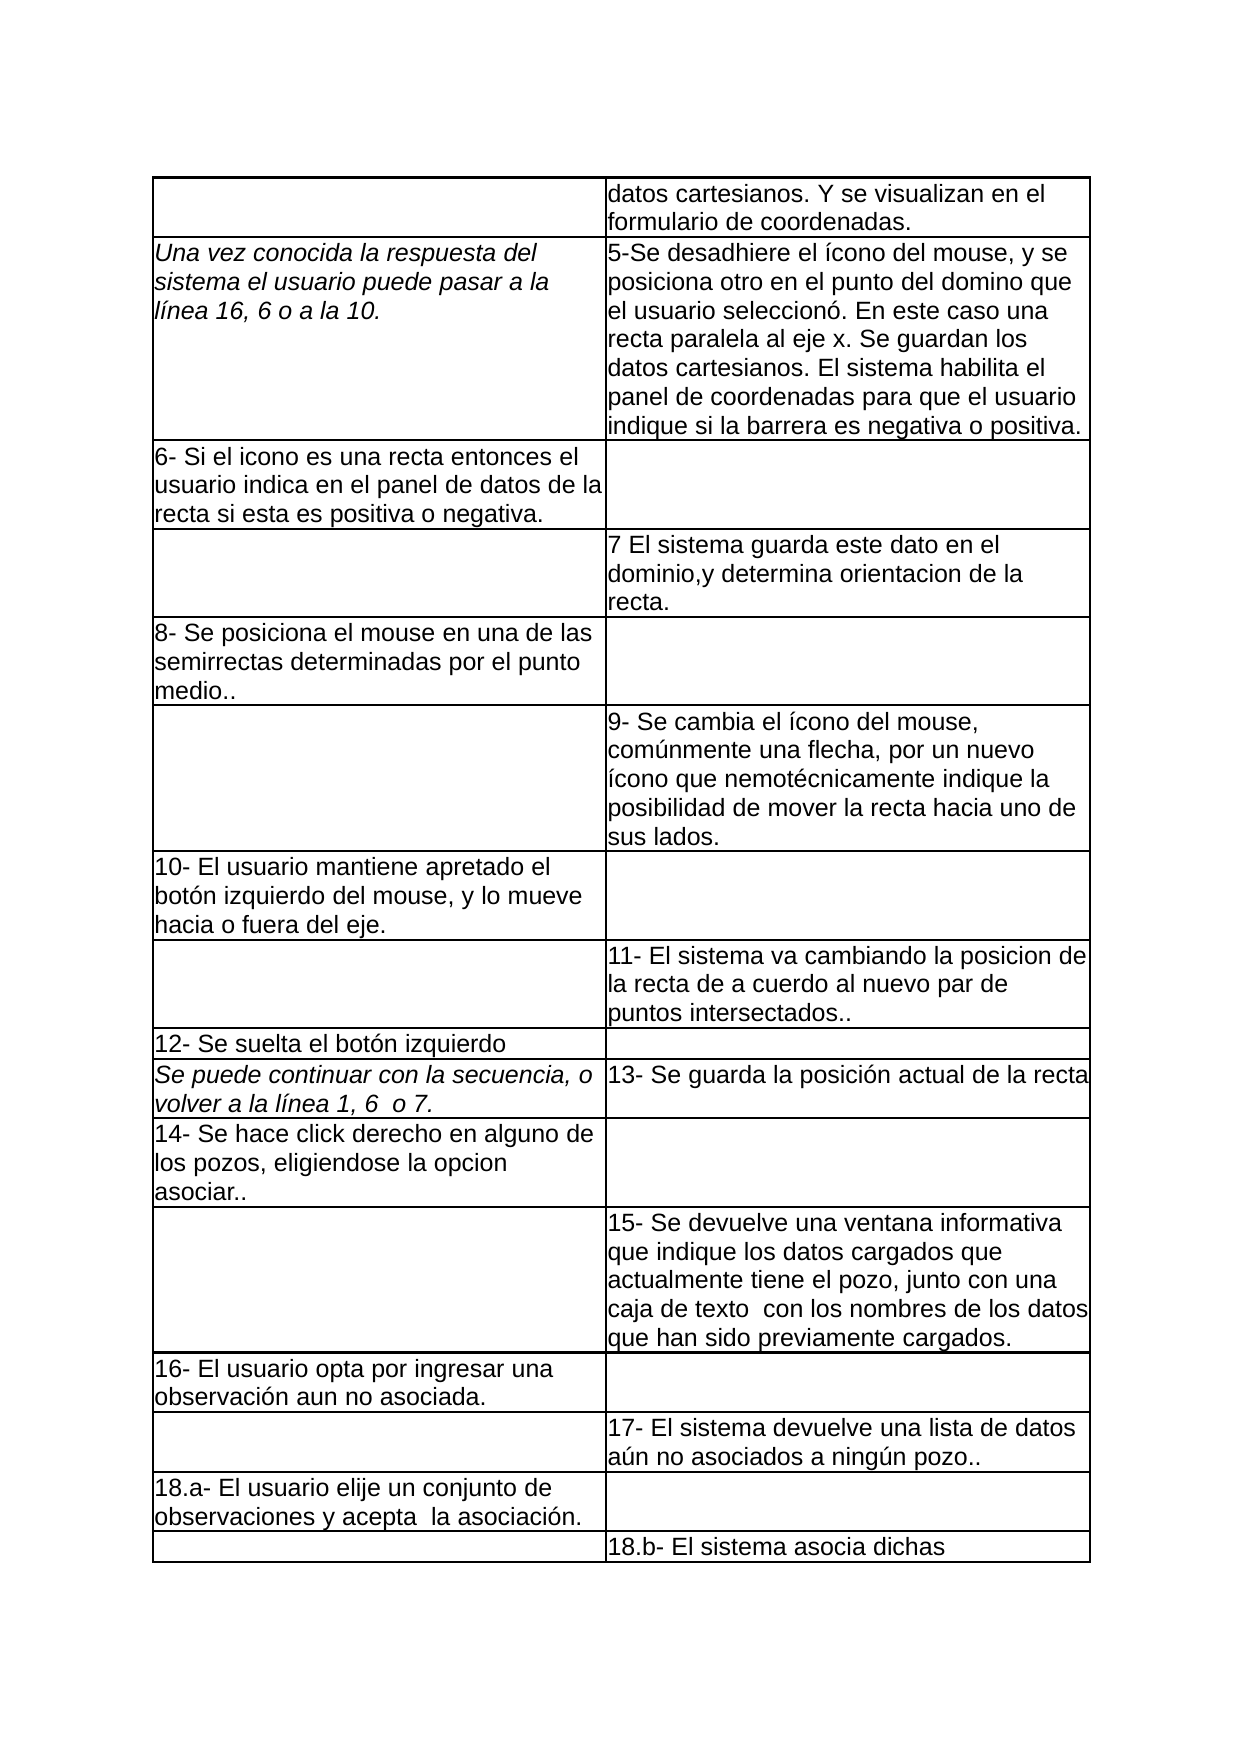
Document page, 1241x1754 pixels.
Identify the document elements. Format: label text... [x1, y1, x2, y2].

table_cell 9- Se cambia el ícono del mouse, comúnmente una flecha, por un nuevo ícono que nemotécnicamente indique la posibilidad de mover la recta hacia uno de sus lados. [607, 706, 1089, 850]
table_cell [607, 1354, 1089, 1411]
table_cell 14- Se hace click derecho en alguno de los pozos, eligiendose la opcion asociar.. [154, 1119, 605, 1206]
table_cell 13- Se guarda la posición actual de la recta [607, 1060, 1089, 1117]
table_cell 8- Se posiciona el mouse en una de las semirrectas determinadas por el punto medio.. [154, 618, 605, 704]
table_cell [607, 441, 1089, 528]
table_cell [154, 1532, 605, 1561]
table_cell [154, 530, 605, 616]
table_cell [154, 941, 605, 1027]
table_cell 15- Se devuelve una ventana informativa que indique los datos cargados que actualmente tiene el pozo, junto con una caja de texto con los nombres de los datos que han sido previamente cargados. [607, 1208, 1089, 1351]
table_cell 6- Si el icono es una recta entonces el usuario indica en el panel de datos de la recta si esta es positiva o negativa. [154, 441, 605, 528]
table_cell [607, 618, 1089, 704]
table_cell [154, 179, 605, 236]
table_cell 16- El usuario opta por ingresar una observación aun no asociada. [154, 1354, 605, 1411]
table_cell Una vez conocida la respuesta del sistema el usuario puede pasar a la línea 16, 6 o a la 10. [154, 238, 605, 439]
table_cell datos cartesianos. Y se visualizan en el formulario de coordenadas. [607, 179, 1089, 236]
table_cell [607, 852, 1089, 938]
table_cell [607, 1119, 1089, 1206]
table_cell [154, 1413, 605, 1471]
table_cell 10- El usuario mantiene apretado el botón izquierdo del mouse, y lo mueve hacia o fuera del eje. [154, 852, 605, 938]
table_cell 11- El sistema va cambiando la posicion de la recta de a cuerdo al nuevo par de puntos intersectados.. [607, 941, 1089, 1027]
table_cell [607, 1473, 1089, 1530]
table_cell [154, 706, 605, 850]
table_cell 7 El sistema guarda este dato en el dominio,y determina orientacion de la recta. [607, 530, 1089, 616]
table_cell 17- El sistema devuelve una lista de datos aún no asociados a ningún pozo.. [607, 1413, 1089, 1471]
table_cell Se puede continuar con la secuencia, o volver a la línea 1, 6 o 7. [154, 1060, 605, 1117]
table_cell [154, 1208, 605, 1351]
table_cell [607, 1029, 1089, 1058]
table_cell 18.a- El usuario elije un conjunto de observaciones y acepta la asociación. [154, 1473, 605, 1530]
table_cell 5-Se desadhiere el ícono del mouse, y se posiciona otro en el punto del domino que el usuario seleccionó. En este caso una recta paralela al eje x. Se guardan los datos cartesianos. El sistema habilita el panel de coordenadas para que el usuario indique si la barrera es negativa o positiva. [607, 238, 1089, 439]
table_cell 18.b- El sistema asocia dichas [607, 1532, 1089, 1561]
table_cell 12- Se suelta el botón izquierdo [154, 1029, 605, 1058]
